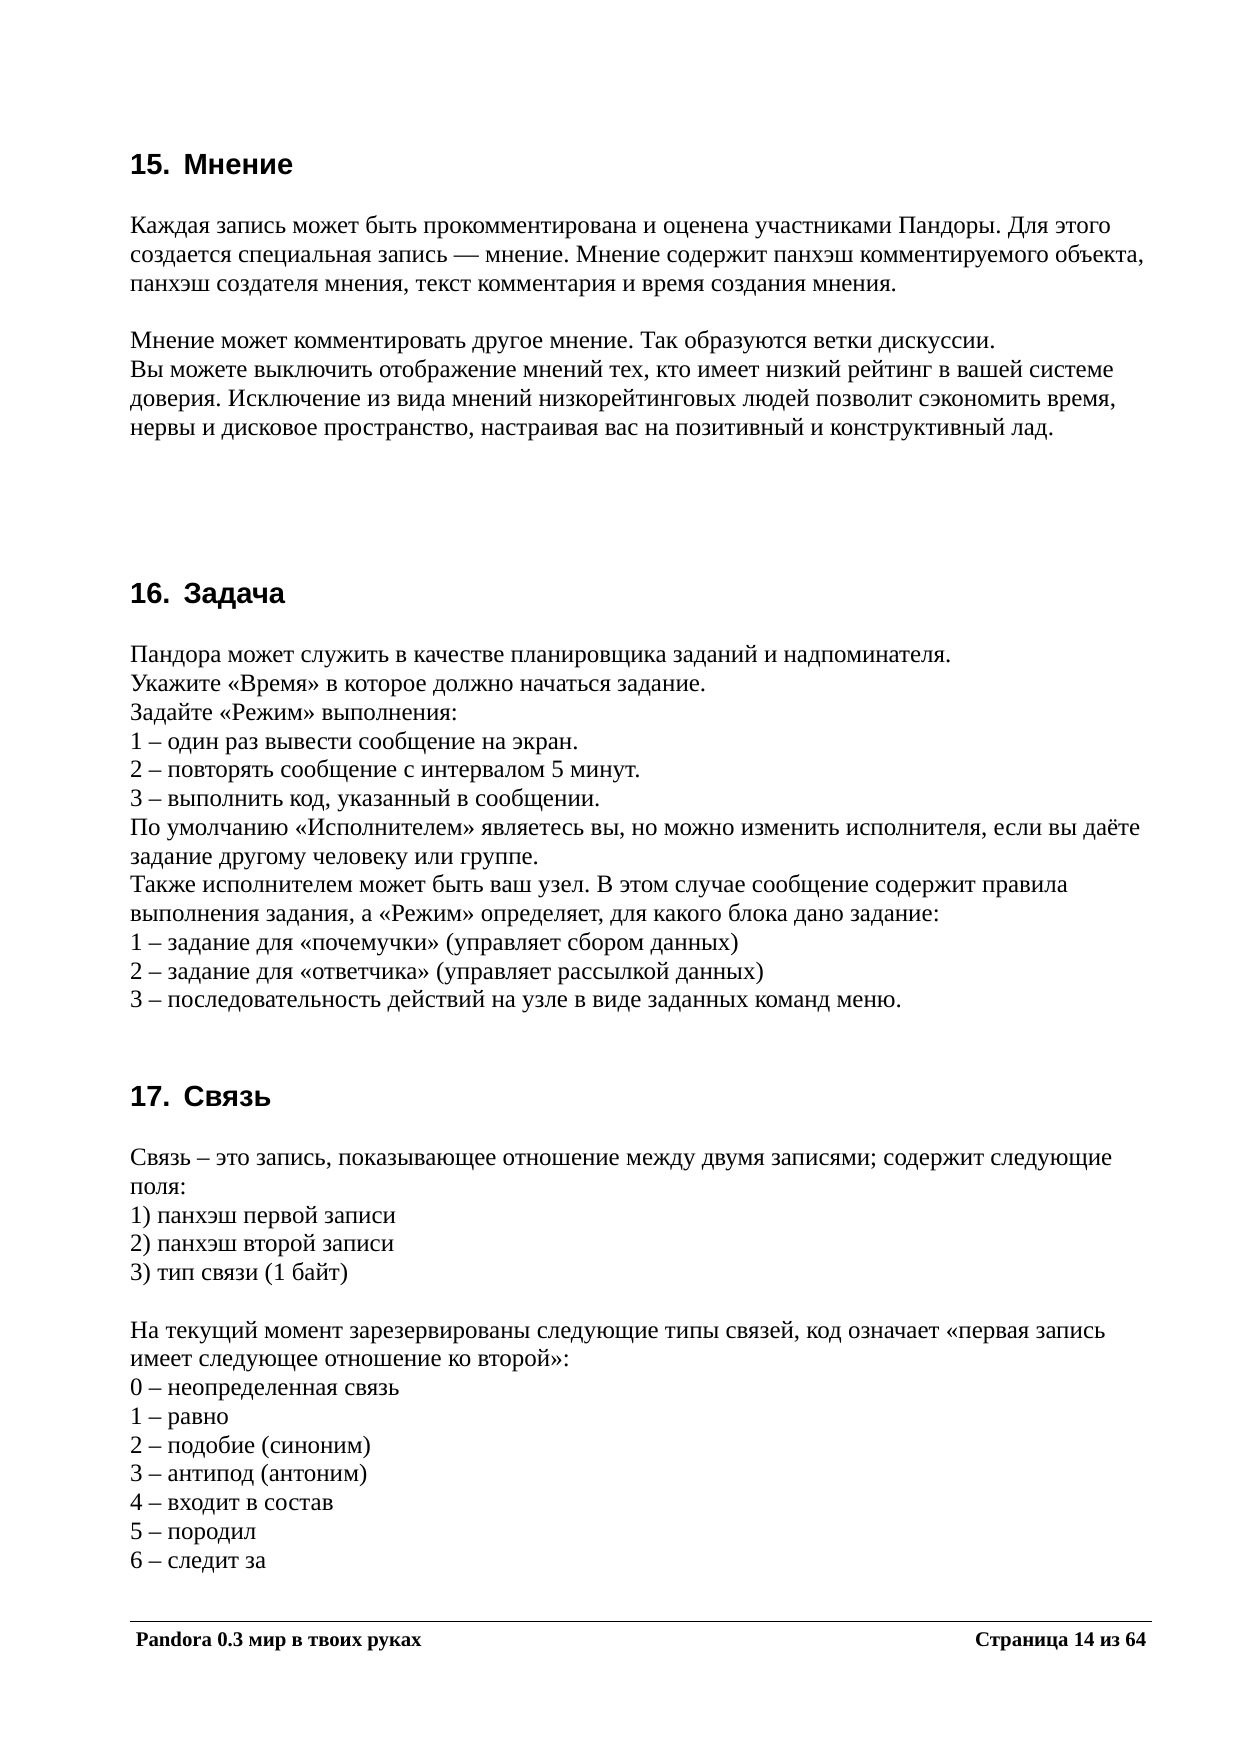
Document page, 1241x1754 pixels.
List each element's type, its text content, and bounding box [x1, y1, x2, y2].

text Связь – это запись, показывающее отношение между двумя записями; содержит следующие поля: [130, 1142, 1152, 1200]
text 1) панхэш первой записи [130, 1200, 1152, 1228]
text 3) тип связи (1 байт) [130, 1257, 1152, 1286]
text 5 – породил [130, 1516, 1152, 1545]
subtitle Мнение [130, 147, 1152, 180]
subtitle Задача [130, 576, 1152, 609]
text На текущий момент зарезервированы следующие типы связей, код означает «первая запись имеет следующее отношение ко второй»: [130, 1315, 1152, 1372]
text 0 – неопределенная связь [130, 1372, 1152, 1401]
text Каждая запись может быть прокомментирована и оценена участниками Пандоры. Для этого создается специальная запись — мнение. Мнение содержит панхэш комментируемого объекта, панхэш создателя мнения, текст комментария и время создания мнения. [130, 210, 1152, 297]
text 2) панхэш второй записи [130, 1228, 1152, 1257]
text 1 – равно [130, 1401, 1152, 1430]
text 2 – подобие (синоним) [130, 1430, 1152, 1458]
text Мнение может комментировать другое мнение. Так образуются ветки дискуссии. [130, 325, 1152, 354]
text 2 – повторять сообщение с интервалом 5 минут. [130, 754, 1152, 783]
text 1 – один раз вывести сообщение на экран. [130, 726, 1152, 754]
text 3 – выполнить код, указанный в сообщении. [130, 783, 1152, 812]
text 3 – антипод (антоним) [130, 1458, 1152, 1487]
text 4 – входит в состав [130, 1487, 1152, 1516]
text 1 – задание для «почемучки» (управляет сбором данных) [130, 927, 1152, 956]
text Вы можете выключить отображение мнений тех, кто имеет низкий рейтинг в вашей системе доверия. Исключение из вида мнений низкорейтинговых людей позволит сэкономить время, нервы и дисковое пространство, настраивая вас на позитивный и конструктивный лад. [130, 354, 1152, 440]
text 6 – следит за [130, 1545, 1152, 1573]
text Укажите «Время» в которое должно начаться задание. [130, 668, 1152, 697]
text 3 – последовательность действий на узле в виде заданных команд меню. [130, 984, 1152, 1013]
subtitle Связь [130, 1079, 1152, 1112]
text Также исполнителем может быть ваш узел. В этом случае сообщение содержит правила выполнения задания, а «Режим» определяет, для какого блока дано задание: [130, 869, 1152, 927]
text По умолчанию «Исполнителем» являетесь вы, но можно изменить исполнителя, если вы даёте задание другому человеку или группе. [130, 812, 1152, 869]
text Пандора может служить в качестве планировщика заданий и надпоминателя. [130, 639, 1152, 668]
text Задайте «Режим» выполнения: [130, 697, 1152, 726]
text 2 – задание для «ответчика» (управляет рассылкой данных) [130, 956, 1152, 984]
